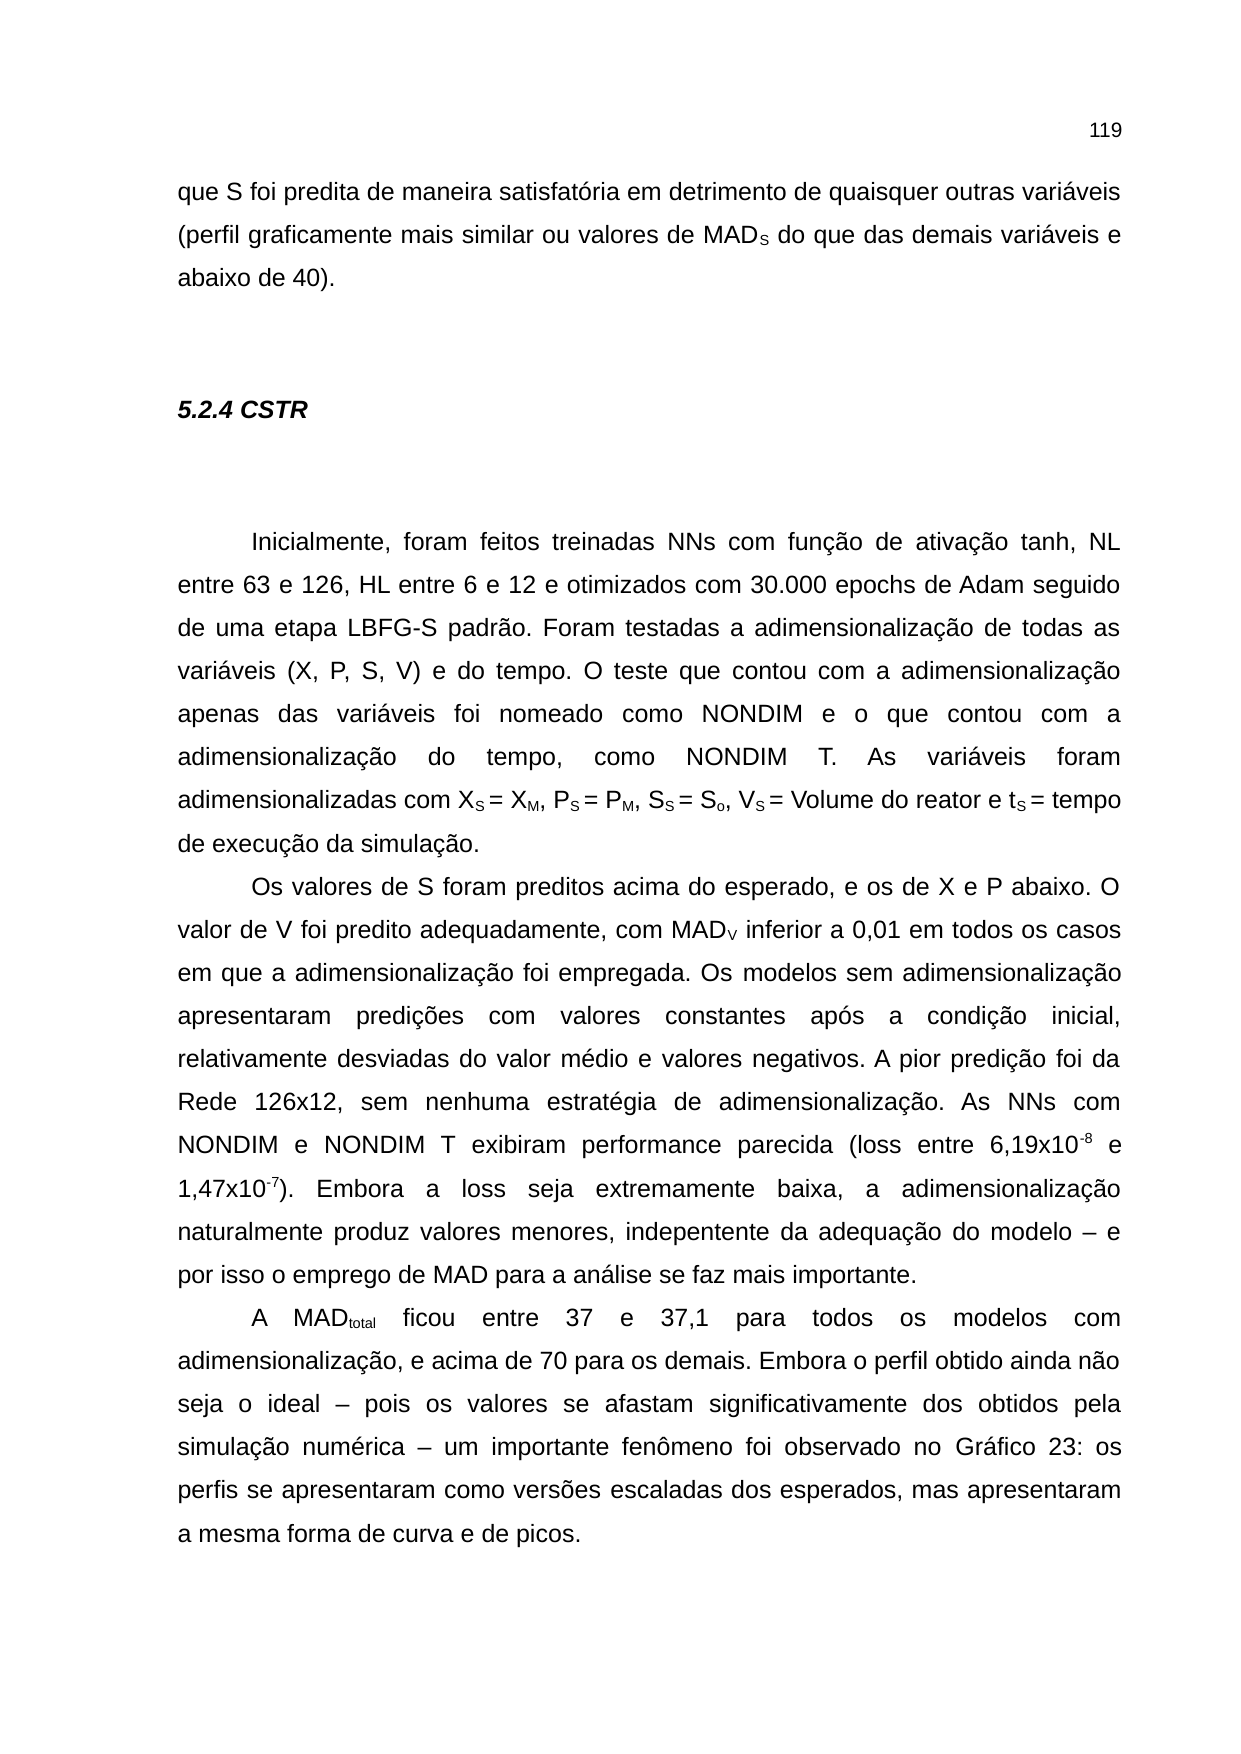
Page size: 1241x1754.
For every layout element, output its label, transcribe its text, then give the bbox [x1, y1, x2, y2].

text Inicialmente, foram feitos treinadas NNs com função de ativação tanh, NL entre 63 e 126, HL entre 6 e 12 e otimizados com 30.000 epochs de Adam seguido de uma etapa LBFG-S padrão. Foram testadas a adimensionalização de todas as variáveis (X, P, S, V) e do tempo. O teste que contou com a adimensionalização apenas das variáveis foi nomeado como NONDIM e o que contou com a adimensionalização do tempo, como NONDIM T. As variáveis foram adimensionalizadas com XS = XM, PS = PM, SS = So, VS = Volume do reator e tS = tempo de execução da simulação. [177, 527, 1122, 857]
text que S foi predita de maneira satisfatória em detrimento de quaisquer outras variáveis (perfil graficamente mais similar ou valores de MADS do que das demais variáveis e abaixo de 40). [177, 177, 1122, 292]
text A MADtotal ficou entre 37 e 37,1 para todos os modelos com adimensionalização, e acima de 70 para os demais. Embora o perfil obtido ainda não seja o ideal – pois os valores se afastam significativamente dos obtidos pela simulação numérica – um importante fenômeno foi observado no Gráfico 23: os perfis se apresentaram como versões escaladas dos esperados, mas apresentaram a mesma forma de curva e de picos. [177, 1303, 1122, 1547]
subtitle CSTR [177, 395, 1122, 424]
text Os valores de S foram preditos acima do esperado, e os de X e P abaixo. O valor de V foi predito adequadamente, com MADV inferior a 0,01 em todos os casos em que a adimensionalização foi empregada. Os modelos sem adimensionalização apresentaram predições com valores constantes após a condição inicial, relativamente desviadas do valor médio e valores negativos. A pior predição foi da Rede 126x12, sem nenhuma estratégia de adimensionalização. As NNs com NONDIM e NONDIM T exibiram performance parecida (loss entre 6,19x10-8 e 1,47x10-7). Embora a loss seja extremamente baixa, a adimensionalização naturalmente produz valores menores, indepentente da adequação do modelo – e por isso o emprego de MAD para a análise se faz mais importante. [177, 872, 1122, 1288]
